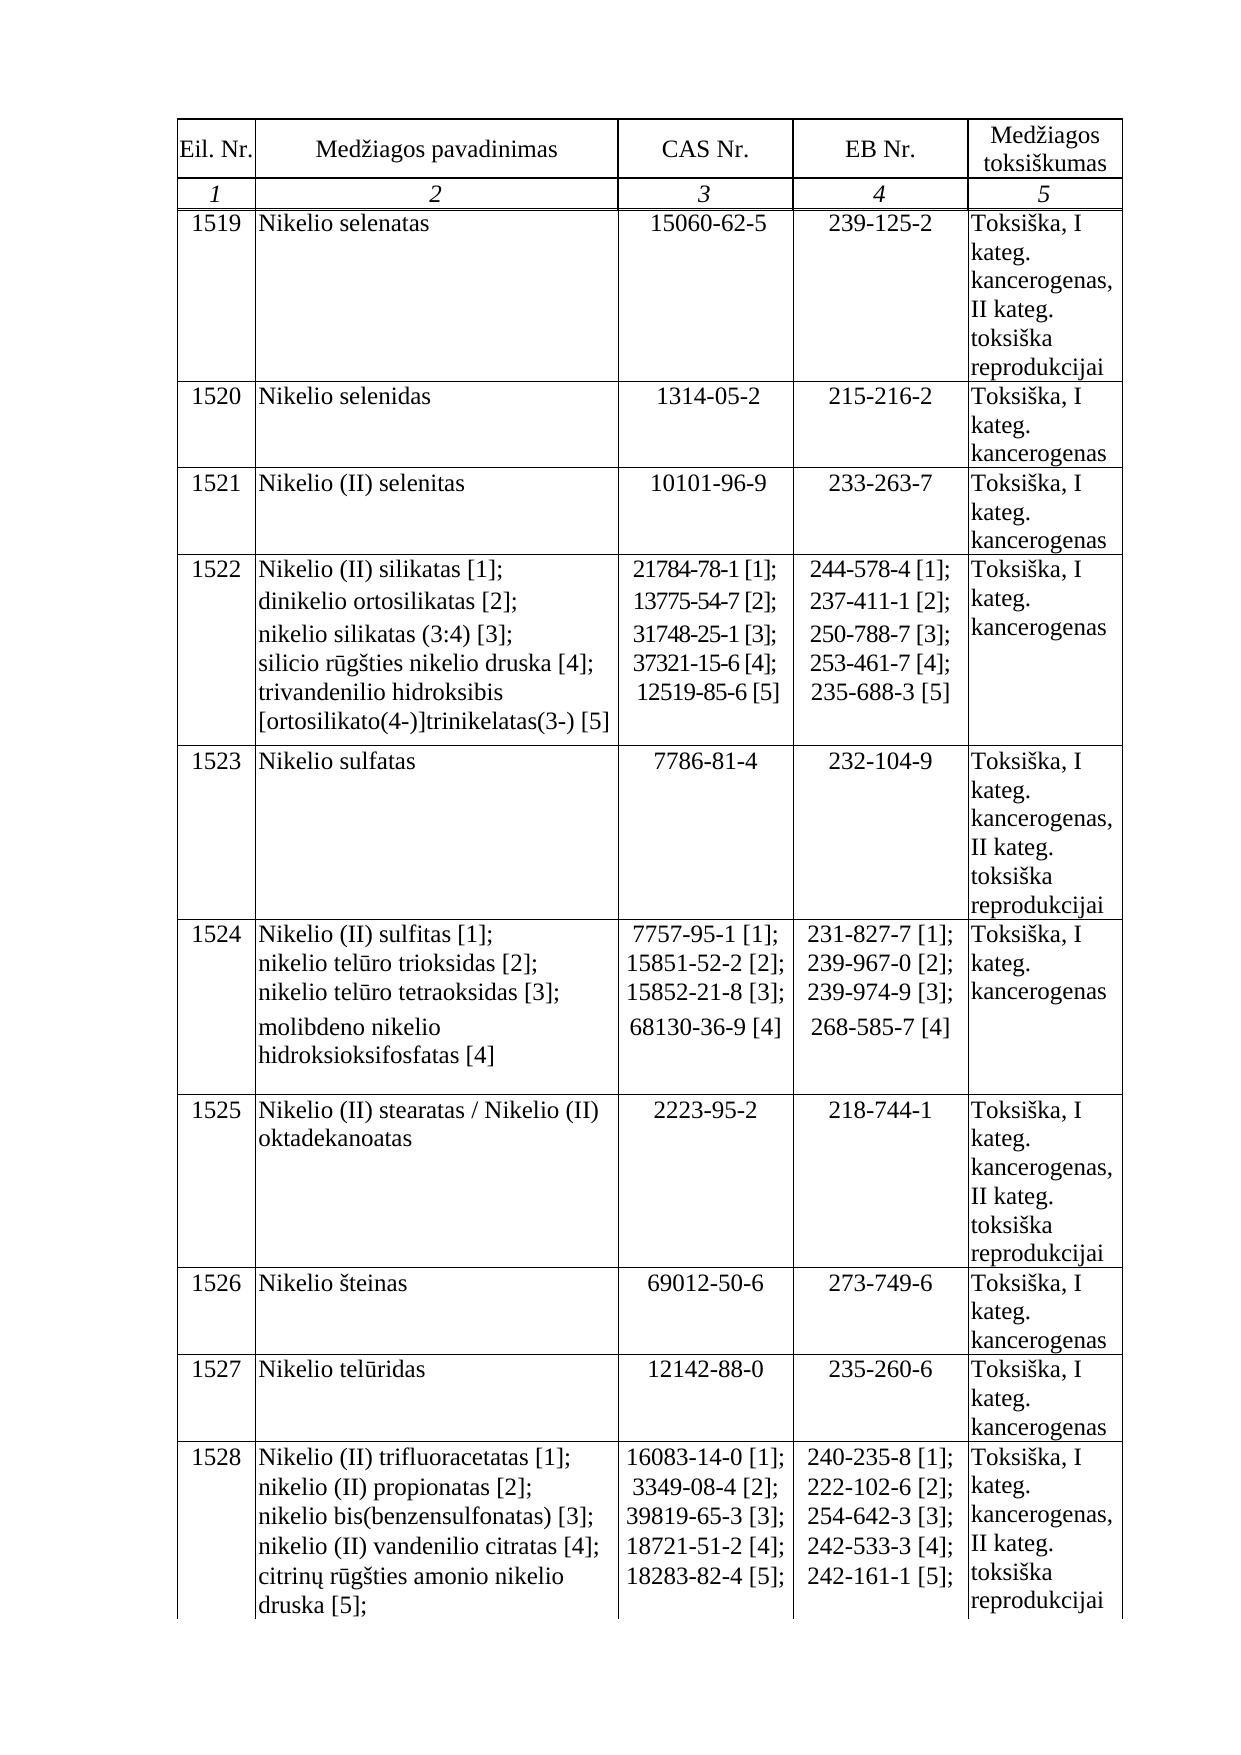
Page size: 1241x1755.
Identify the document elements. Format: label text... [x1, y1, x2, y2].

table_cell dinikelio ortosilikatas [2]; [256, 585, 618, 618]
table_cell nikelio (II) vandenilio citratas [4]; [256, 1530, 618, 1560]
table_header Medžiagos pavadinimas [256, 120, 617, 177]
table_cell 1521 [178, 468, 255, 554]
table_cell 233-263-7 [794, 468, 968, 554]
table_cell silicio rūgšties nikelio druska [4]; [256, 648, 618, 677]
table_cell 240-235-8 [1]; [794, 1442, 968, 1471]
table_cell 239-967-0 [2]; [794, 948, 968, 977]
table_cell Nikelio selenatas [256, 211, 618, 381]
table_cell 232-104-9 [794, 746, 968, 918]
table_cell 2223-95-2 [619, 1095, 793, 1267]
table_cell 16083-14-0 [1]; [619, 1442, 793, 1471]
table_cell nikelio (II) propionatas [2]; [256, 1471, 618, 1500]
table_cell 4 [794, 179, 967, 207]
table_cell citrinų rūgšties amonio nikelio druska [5]; [256, 1560, 618, 1618]
table_cell 69012-50-6 [619, 1268, 793, 1354]
table_cell Toksiška, I kateg. kancerogenas [969, 468, 1122, 554]
table_cell 1314-05-2 [619, 382, 793, 467]
table_cell 235-260-6 [794, 1355, 968, 1441]
table_cell 1 [178, 179, 255, 207]
table_cell 253-461-7 [4]; [794, 648, 968, 677]
table_cell 3349-08-4 [2]; [619, 1471, 793, 1500]
table_cell Toksiška, I kateg. kancerogenas [969, 555, 1122, 745]
table_cell Nikelio selenidas [256, 382, 618, 467]
table_cell 237-411-1 [2]; [794, 585, 968, 618]
table_cell Toksiška, I kateg. kancerogenas, II kateg. toksiška reprodukcijai [969, 1095, 1122, 1267]
table_cell 15851-52-2 [2]; [619, 948, 793, 977]
table_cell 1519 [178, 211, 255, 381]
table_cell 235-688-3 [5] [794, 677, 968, 745]
table_cell 1524 [178, 920, 255, 1094]
table_cell Nikelio (II) silikatas [1]; [256, 555, 618, 585]
table_cell Toksiška, I kateg. kancerogenas [969, 1268, 1122, 1354]
table_cell 242-533-3 [4]; [794, 1530, 968, 1560]
table_cell 1520 [178, 382, 255, 467]
table_cell nikelio silikatas (3:4) [3]; [256, 618, 618, 647]
table_cell 18283-82-4 [5]; [619, 1560, 793, 1618]
table_cell 1526 [178, 1268, 255, 1354]
table_cell 231-827-7 [1]; [794, 920, 968, 948]
table_cell Nikelio telūridas [256, 1355, 618, 1441]
table_cell 13775-54-7 [2]; [619, 585, 793, 618]
table_cell 242-161-1 [5]; [794, 1560, 968, 1618]
table_cell 273-749-6 [794, 1268, 968, 1354]
table_cell 7786-81-4 [619, 746, 793, 918]
table_cell 215-216-2 [794, 382, 968, 467]
table_cell 254-642-3 [3]; [794, 1500, 968, 1530]
table_cell 31748-25-1 [3]; [619, 618, 793, 647]
table_cell Toksiška, I kateg. kancerogenas [969, 382, 1122, 467]
table_cell nikelio bis(benzensulfonatas) [3]; [256, 1500, 618, 1530]
table_header CAS Nr. [619, 120, 792, 177]
table_cell 1523 [178, 746, 255, 918]
table_cell Nikelio šteinas [256, 1268, 618, 1354]
table_cell 1528 [178, 1442, 255, 1618]
table_cell Toksiška, I kateg. kancerogenas, II kateg. toksiška reprodukcijai [969, 211, 1122, 381]
table_header EB Nr. [794, 120, 967, 177]
table_cell 239-125-2 [794, 211, 968, 381]
table_cell trivandenilio hidroksibis [ortosilikato(4-)]trinikelatas(3-) [5] [256, 677, 618, 745]
table_cell 7757-95-1 [1]; [619, 920, 793, 948]
table_cell 10101-96-9 [619, 468, 793, 554]
table_cell 250-788-7 [3]; [794, 618, 968, 647]
table_cell 68130-36-9 [4] [619, 1011, 793, 1094]
table_cell 15852-21-8 [3]; [619, 977, 793, 1011]
table_cell nikelio telūro tetraoksidas [3]; [256, 977, 618, 1011]
table_cell 268-585-7 [4] [794, 1011, 968, 1094]
table_cell Toksiška, I kateg. kancerogenas [969, 920, 1122, 1094]
table_cell Nikelio (II) sulfitas [1]; [256, 920, 618, 948]
table_cell Toksiška, I kateg. kancerogenas [969, 1355, 1122, 1441]
table_cell 1527 [178, 1355, 255, 1441]
table_cell 222-102-6 [2]; [794, 1471, 968, 1500]
table_cell 2 [256, 179, 617, 207]
table_cell 12142-88-0 [619, 1355, 793, 1441]
table_cell 18721-51-2 [4]; [619, 1530, 793, 1560]
table_cell 1525 [178, 1095, 255, 1267]
table_cell 15060-62-5 [619, 211, 793, 381]
table_cell 5 [969, 179, 1122, 207]
table_cell 3 [619, 179, 792, 207]
table_cell Nikelio (II) stearatas / Nikelio (II) oktadekanoatas [256, 1095, 618, 1267]
table_cell 39819-65-3 [3]; [619, 1500, 793, 1530]
table_cell 21784-78-1 [1]; [619, 555, 793, 585]
table_cell Nikelio sulfatas [256, 746, 618, 918]
table_cell 12519-85-6 [5] [619, 677, 793, 745]
table_cell 1522 [178, 555, 255, 745]
table_cell 218-744-1 [794, 1095, 968, 1267]
table_header Medžiagos toksiškumas [969, 120, 1122, 177]
table_cell Nikelio (II) selenitas [256, 468, 618, 554]
table_cell Toksiška, I kateg. kancerogenas, II kateg. toksiška reprodukcijai [969, 1442, 1122, 1618]
table_cell Nikelio (II) trifluoracetatas [1]; [256, 1442, 618, 1471]
table_header Eil. Nr. [178, 120, 255, 177]
table_cell nikelio telūro trioksidas [2]; [256, 948, 618, 977]
table_cell Toksiška, I kateg. kancerogenas, II kateg. toksiška reprodukcijai [969, 746, 1122, 918]
table_cell 239-974-9 [3]; [794, 977, 968, 1011]
table_cell 37321-15-6 [4]; [619, 648, 793, 677]
table_cell 244-578-4 [1]; [794, 555, 968, 585]
table_cell molibdeno nikelio hidroksioksifosfatas [4] [256, 1011, 618, 1094]
